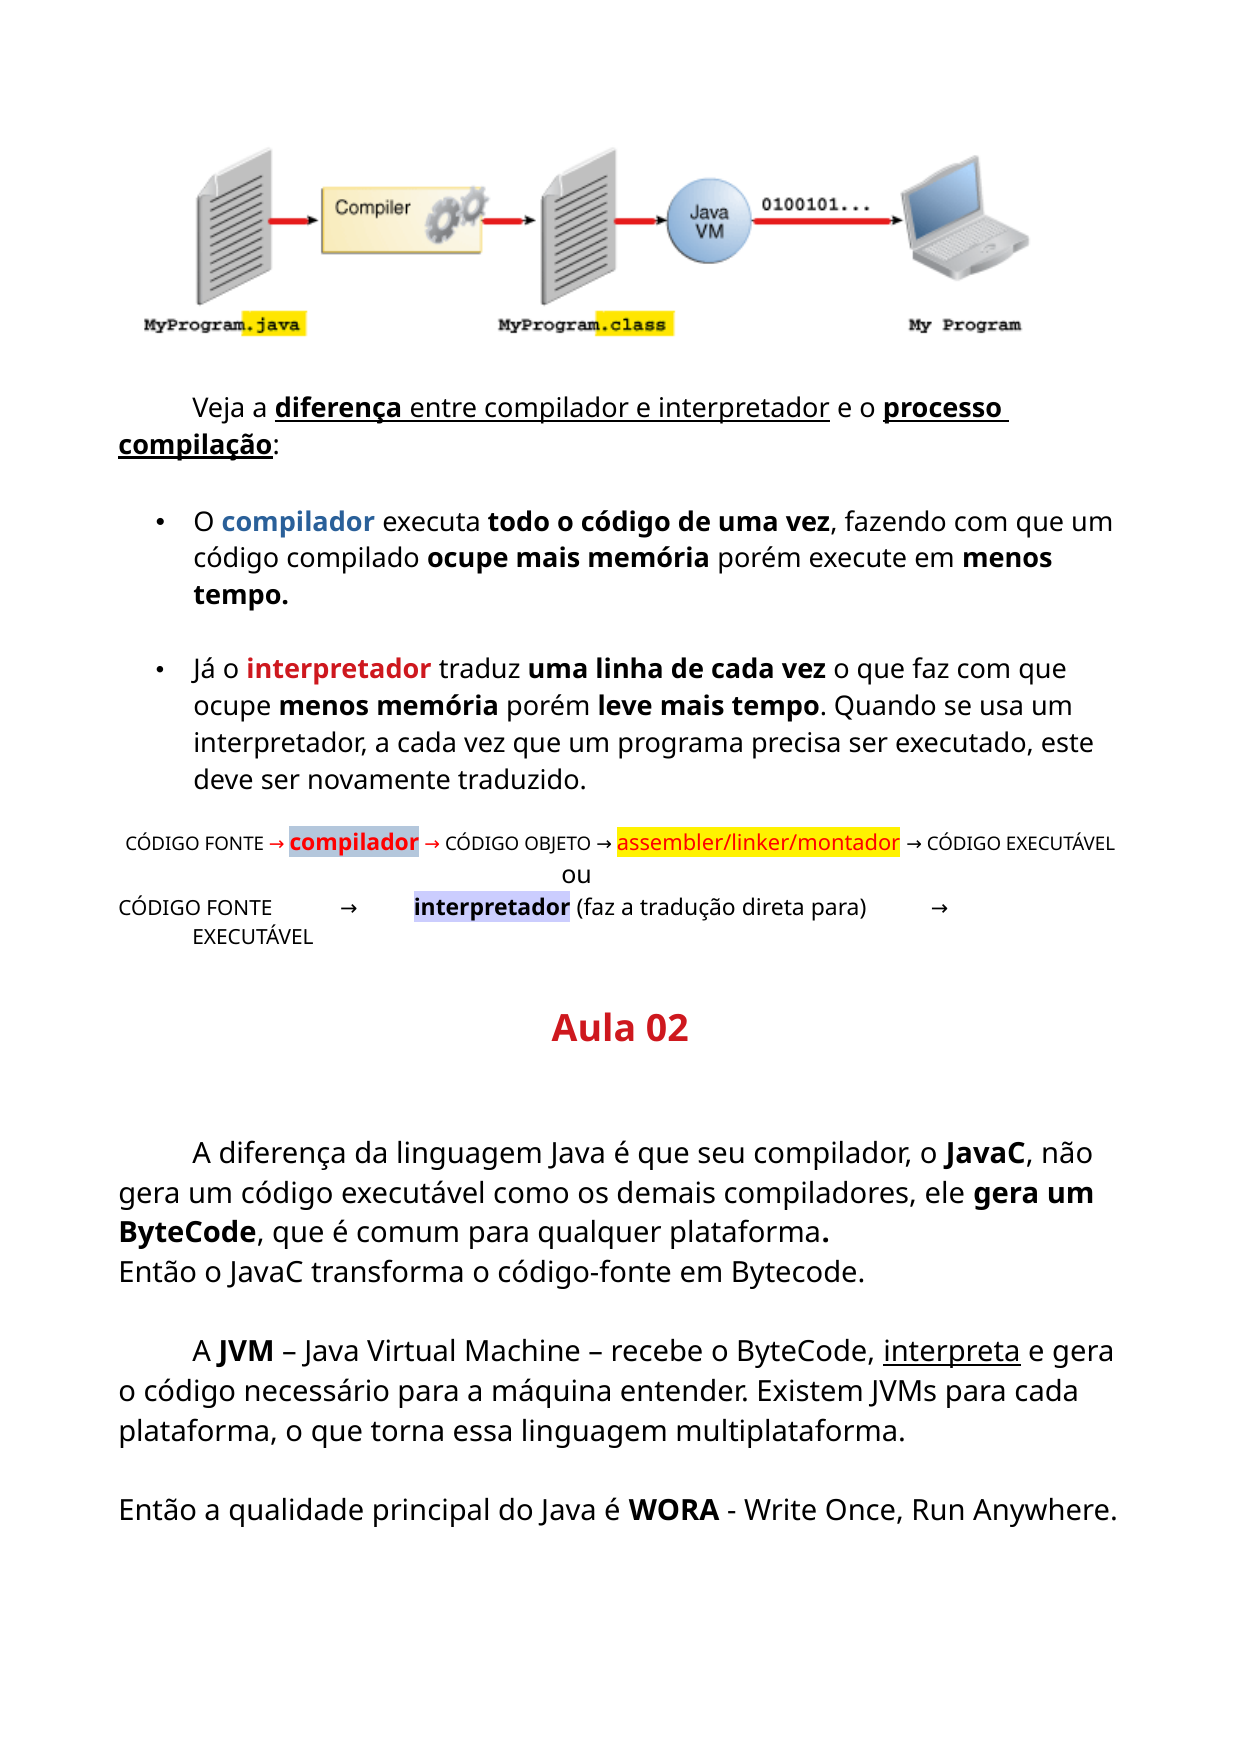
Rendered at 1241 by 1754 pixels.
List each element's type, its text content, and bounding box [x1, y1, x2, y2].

text Então a qualidade principal do Java é WORA - Write Once, Run Anywhere. [118, 1489, 1122, 1529]
text CÓDIGO FONTE → compilador → CÓDIGO OBJETO → assembler/linker/montador → CÓDIGO EXECUTÁVEL [118, 826, 1122, 857]
list Já o interpretador traduz uma linha de cada vez o que faz com que ocupe menos memória porém leve mais tempo. Quando se usa um interpretador, a cada vez que um programa precisa ser executado, este deve ser novamente traduzido. [156, 649, 1122, 826]
text Aula 02 [118, 1002, 1122, 1053]
text ou CÓDIGO FONTE → interpretador (faz a tradução direta para) → EXECUTÁVEL [118, 857, 1122, 951]
picture [118, 132, 1053, 352]
text Então o JavaC transforma o código-fonte em Bytecode. [118, 1251, 1122, 1291]
text A diferença da linguagem Java é que seu compilador, o JavaC, não gera um código executável como os demais compiladores, ele gera um ByteCode, que é comum para qualquer plataforma. [118, 1132, 1122, 1251]
text Veja a diferença entre compilador e interpretador e o processo compilação: [118, 388, 1122, 502]
list O compilador executa todo o código de uma vez, fazendo com que um código compilado ocupe mais memória porém execute em menos tempo. [156, 502, 1122, 649]
text A JVM – Java Virtual Machine – recebe o ByteCode, interpreta e gera o código necessário para a máquina entender. Existem JVMs para cada plataforma, o que torna essa linguagem multiplataforma. [118, 1331, 1122, 1450]
